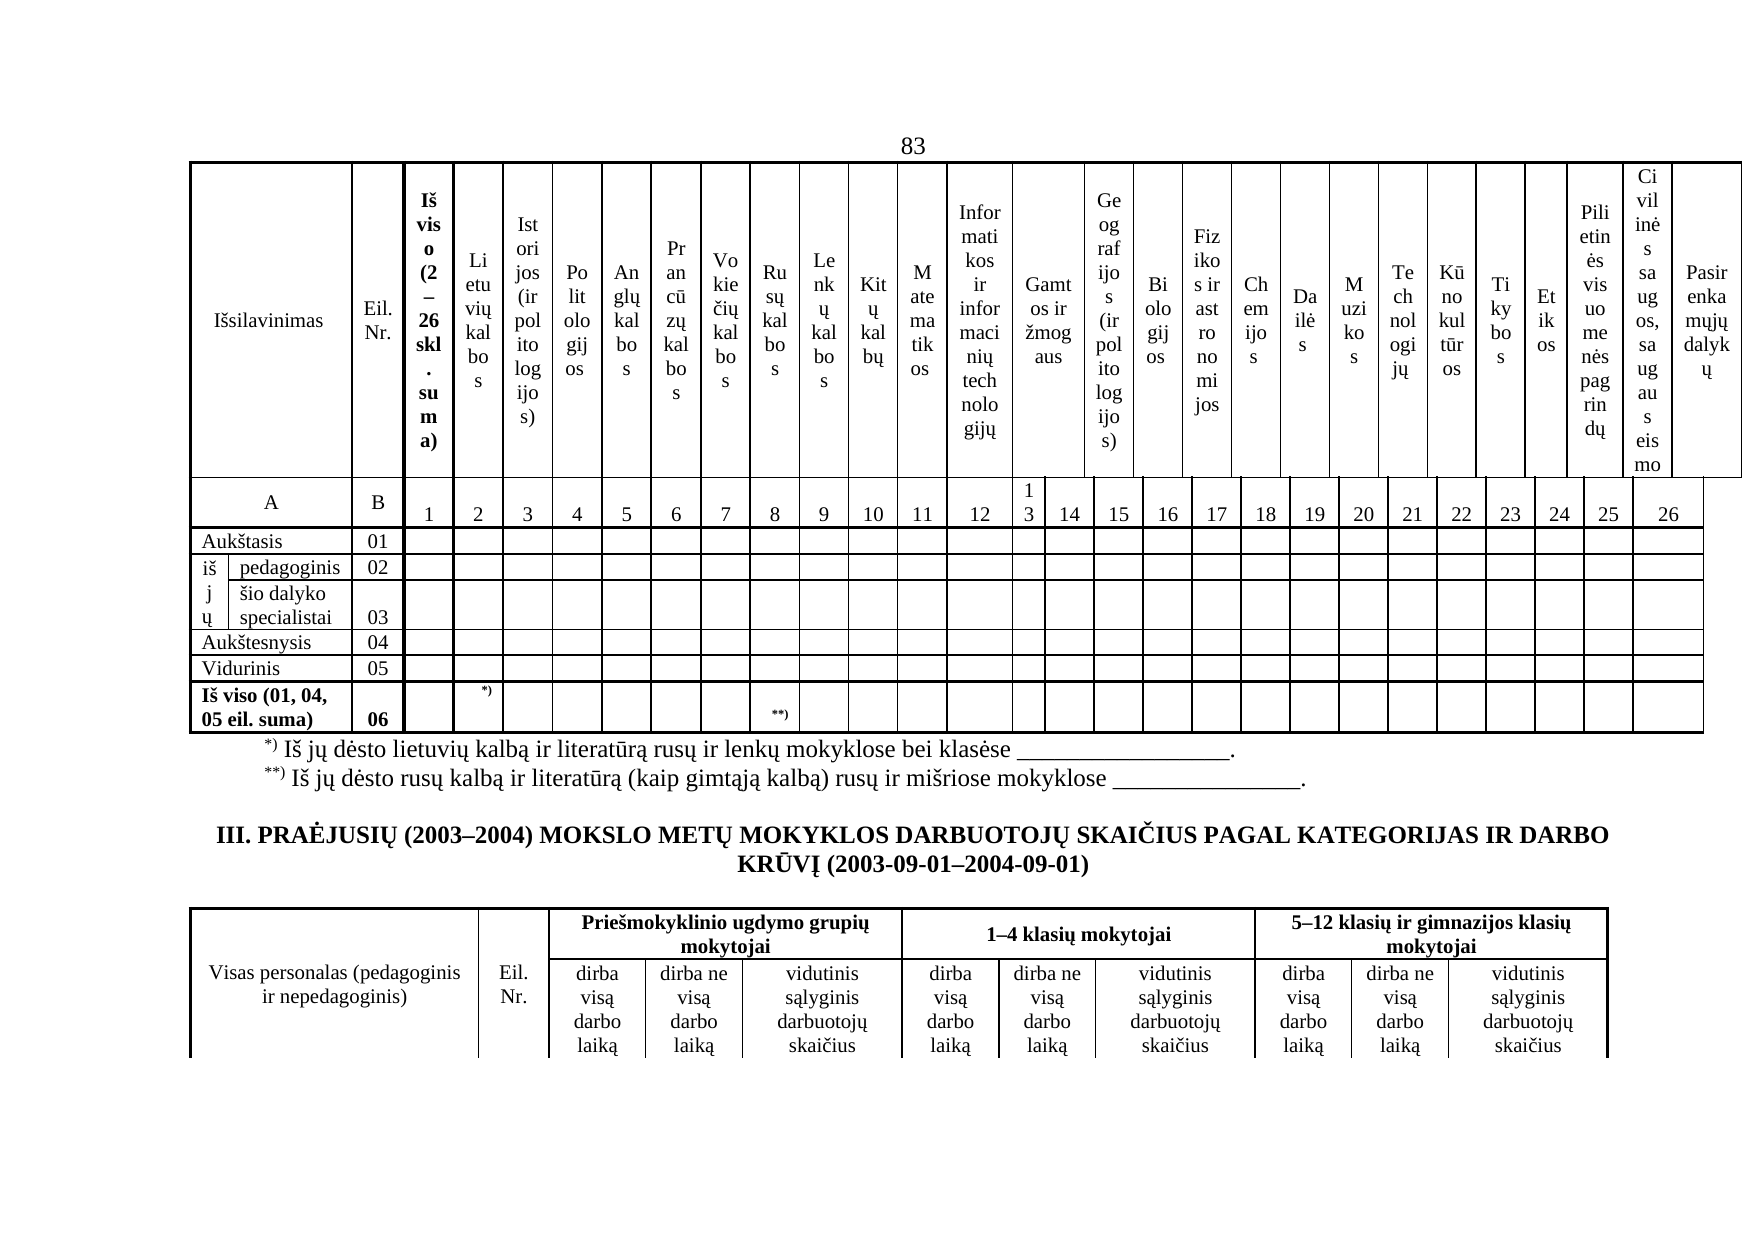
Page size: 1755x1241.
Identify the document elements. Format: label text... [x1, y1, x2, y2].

table_cell [1242, 683, 1289, 731]
table_cell [1340, 656, 1387, 680]
table_header Politologijos [553, 164, 601, 476]
table_cell [1013, 555, 1044, 579]
table_header Anglų kalbos [603, 164, 650, 476]
table_cell [553, 630, 601, 654]
table_cell 05 [353, 656, 402, 680]
table_cell [553, 529, 601, 553]
table_cell [1438, 529, 1485, 553]
table_header Dailės [1281, 164, 1329, 476]
table_cell [1389, 555, 1436, 579]
table_cell 14 [1046, 478, 1093, 526]
table_cell 7 [702, 478, 749, 526]
table_cell [1291, 581, 1338, 629]
table_cell [1389, 630, 1436, 654]
table_cell [1095, 581, 1142, 629]
table_cell [1536, 683, 1583, 731]
table_cell 20 [1340, 478, 1387, 526]
table_cell 21 [1389, 478, 1436, 526]
table_cell [1242, 630, 1289, 654]
table_cell [455, 581, 502, 629]
table_header Visas personalas (pedagoginis ir nepedagoginis) [192, 910, 478, 1057]
table_cell [1013, 529, 1044, 553]
table_cell [849, 630, 897, 654]
table_cell [849, 656, 897, 680]
table_cell [406, 683, 452, 731]
table_cell [751, 630, 799, 654]
table_cell [751, 656, 799, 680]
table_cell [1193, 630, 1240, 654]
table_header Vokiečių kalbos [702, 164, 749, 476]
table_cell [1704, 680, 1741, 731]
table_header Etikos [1526, 164, 1566, 476]
table_cell [800, 656, 848, 680]
table_cell [603, 683, 650, 731]
table_cell [1291, 656, 1338, 680]
table_cell [1340, 529, 1387, 553]
table_cell [1438, 630, 1485, 654]
table_header Lietuvių kalbos [455, 164, 502, 476]
table_header Technologijų [1379, 164, 1427, 476]
table_header Kitų kalbų [849, 164, 897, 476]
table_cell [1144, 630, 1191, 654]
table_cell [1634, 656, 1703, 680]
table_cell [1704, 526, 1741, 553]
table_header Pilietinės visuomenės pagrindų [1568, 164, 1622, 476]
table_cell 11 [898, 478, 946, 526]
table_cell 24 [1536, 478, 1583, 526]
table_cell dirba visą darbo laiką [550, 960, 645, 1057]
table_cell 18 [1242, 478, 1289, 526]
table_cell [603, 555, 650, 579]
table_cell [1095, 630, 1142, 654]
table_cell dirba ne visą darbo laiką [646, 960, 742, 1057]
table_cell 8 [751, 478, 799, 526]
table_cell [751, 581, 799, 629]
table_cell 15 [1095, 478, 1142, 526]
table_cell [504, 656, 552, 680]
table_cell [948, 581, 1012, 629]
table_cell [603, 656, 650, 680]
table_cell [1013, 656, 1044, 680]
table_header Lenkų kalbos [800, 164, 848, 476]
table_cell [1095, 683, 1142, 731]
table_cell [898, 630, 946, 654]
table_cell dirba ne visą darbo laiką [1352, 960, 1448, 1057]
table_cell [652, 630, 700, 654]
table_cell [1634, 555, 1703, 579]
table_cell [1438, 555, 1485, 579]
table_cell [800, 529, 848, 553]
table_cell [702, 529, 749, 553]
table_cell [849, 683, 897, 731]
table_cell [1340, 555, 1387, 579]
table_cell [800, 630, 848, 654]
table_header Eil. Nr. [353, 164, 402, 476]
table_cell [504, 555, 552, 579]
table_header Tikybos [1477, 164, 1524, 476]
table_cell [406, 555, 452, 579]
table_cell [849, 529, 897, 553]
table_cell [1585, 555, 1632, 579]
table_cell 9 [800, 478, 848, 526]
table_cell 04 [353, 630, 402, 654]
table_cell [406, 581, 452, 629]
table_cell šio dalyko specialistai [229, 581, 351, 629]
table_cell 03 [353, 581, 402, 629]
table_cell [1013, 630, 1044, 654]
table_cell [1340, 683, 1387, 731]
table_cell [1144, 581, 1191, 629]
table_cell 23 [1487, 478, 1534, 526]
table_cell dirba visą darbo laiką [903, 960, 998, 1057]
table_cell [652, 656, 700, 680]
table_cell [1704, 629, 1741, 654]
table_header Civilinės saugos, saugaus eismo [1624, 164, 1671, 476]
table_cell 12 [948, 478, 1012, 526]
table_cell [1013, 683, 1044, 731]
table_cell [1291, 630, 1338, 654]
table_cell [1389, 656, 1436, 680]
table_cell [849, 581, 897, 629]
table_cell [1536, 656, 1583, 680]
table_cell [1389, 529, 1436, 553]
table_cell [652, 555, 700, 579]
table_cell *) [455, 683, 502, 731]
table_cell [1144, 555, 1191, 579]
table_header Pasirenkamųjų dalykų [1673, 164, 1741, 476]
table_header Chemijos [1232, 164, 1280, 476]
table_cell [702, 581, 749, 629]
table_cell [455, 630, 502, 654]
table_cell [1193, 683, 1240, 731]
table_cell [652, 529, 700, 553]
table_cell [1536, 630, 1583, 654]
table_cell [948, 555, 1012, 579]
table_cell [553, 581, 601, 629]
table_cell 16 [1144, 478, 1191, 526]
table_cell [1144, 683, 1191, 731]
table_cell [455, 529, 502, 553]
table_cell [1095, 656, 1142, 680]
table_cell [1193, 656, 1240, 680]
table_cell 1 [406, 478, 452, 526]
table_cell iš jų [192, 555, 228, 629]
table_header 5–12 klasių ir gimnazijos klasių mokytojai [1256, 910, 1606, 958]
table_cell Aukštesnysis [192, 630, 351, 654]
table_cell [504, 683, 552, 731]
table_cell [1438, 581, 1485, 629]
table_cell [898, 581, 946, 629]
table_cell [1487, 581, 1534, 629]
table_cell [1291, 683, 1338, 731]
table_cell [1634, 529, 1703, 553]
table_cell [1144, 529, 1191, 553]
table_cell [1242, 581, 1289, 629]
table_cell [849, 555, 897, 579]
table_cell A [192, 478, 351, 526]
table_cell 10 [849, 478, 897, 526]
table_cell [1585, 581, 1632, 629]
table_cell [1634, 683, 1703, 731]
table_cell [1487, 529, 1534, 553]
table_cell [898, 555, 946, 579]
table_cell [898, 529, 946, 553]
table_cell [1487, 630, 1534, 654]
table_header Rusų kalbos [751, 164, 799, 476]
table_cell [1704, 553, 1741, 579]
table_cell [1438, 683, 1485, 731]
table_cell [702, 555, 749, 579]
table_cell 06 [353, 683, 402, 731]
table_cell [1291, 555, 1338, 579]
table_cell [1438, 656, 1485, 680]
table_cell B [353, 478, 402, 526]
table_cell dirba ne visą darbo laiką [1000, 960, 1095, 1057]
table_cell [1046, 555, 1093, 579]
table_cell [406, 656, 452, 680]
table_cell [1340, 630, 1387, 654]
table_cell [1634, 581, 1703, 629]
table_cell [1242, 555, 1289, 579]
table_cell [603, 630, 650, 654]
table_header Kūno kultūros [1428, 164, 1475, 476]
table_cell [1193, 555, 1240, 579]
table_header Biologijos [1134, 164, 1182, 476]
table_cell dirba visą darbo laiką [1256, 960, 1351, 1057]
table_cell pedagoginis [229, 555, 351, 579]
table_cell [898, 683, 946, 731]
table_cell [1144, 656, 1191, 680]
table_cell [1704, 579, 1741, 629]
table_cell **) [751, 683, 799, 731]
table_cell 3 [504, 478, 552, 526]
table_cell [1487, 555, 1534, 579]
table_header Geografijos (ir politologijos) [1085, 164, 1133, 476]
table_cell [1389, 683, 1436, 731]
table_cell [504, 529, 552, 553]
table_cell [1046, 529, 1093, 553]
table_cell [504, 581, 552, 629]
table_cell [1634, 630, 1703, 654]
table_cell [751, 555, 799, 579]
table_cell [1046, 656, 1093, 680]
table_cell Iš viso (01, 04, 05 eil. suma) [192, 683, 351, 731]
table_cell 22 [1438, 478, 1485, 526]
table_header Muzikos [1330, 164, 1378, 476]
table_cell [1704, 654, 1741, 680]
table_cell [1340, 581, 1387, 629]
table_cell Aukštasis [192, 529, 351, 553]
table_cell [406, 529, 452, 553]
table_cell 25 [1585, 478, 1632, 526]
table_cell [1193, 529, 1240, 553]
table_header 1–4 klasių mokytojai [903, 910, 1254, 958]
table_cell [1536, 581, 1583, 629]
table_header Istorijos (ir politologijos) [504, 164, 552, 476]
table_cell 13 [1013, 478, 1044, 526]
table_cell [406, 630, 452, 654]
table_cell [898, 656, 946, 680]
table_cell [504, 630, 552, 654]
table_header Gamtos ir žmogaus [1013, 164, 1084, 476]
table_header Matematikos [898, 164, 946, 476]
table_cell [948, 630, 1012, 654]
table_cell 5 [603, 478, 650, 526]
table_cell [1487, 683, 1534, 731]
table_cell [1536, 529, 1583, 553]
table_cell [948, 683, 1012, 731]
table_cell [603, 529, 650, 553]
text *) Iš jų dėsto lietuvių kalbą ir literatūrą rusų ir lenkų mokyklose bei klasėse _________________. [190, 734, 1636, 763]
table_cell [1242, 656, 1289, 680]
text **) Iš jų dėsto rusų kalbą ir literatūrą (kaip gimtąją kalbą) rusų ir mišriose mokyklose _______________. [190, 763, 1636, 792]
table_cell [603, 581, 650, 629]
table_cell [455, 555, 502, 579]
table_cell vidutinis sąlyginis darbuotojų skaičius [743, 960, 901, 1057]
table_cell [1013, 581, 1044, 629]
table_cell [1585, 529, 1632, 553]
table_cell [553, 555, 601, 579]
table_cell [702, 656, 749, 680]
table_header Informatikos ir informacinių technologijų [948, 164, 1012, 476]
table_cell Vidurinis [192, 656, 351, 680]
table_cell [1487, 656, 1534, 680]
table_header Išsilavinimas [192, 164, 351, 476]
table_cell [1585, 630, 1632, 654]
table_cell vidutinis sąlyginis darbuotojų skaičius [1096, 960, 1254, 1057]
table_header Eil. Nr. [479, 910, 548, 1057]
text III. praėjusių (2003–2004) mokslo metų Mokyklos darbuotojų skaičius pagal kategorijas ir darbo krūvį (2003-09-01–2004-09-01) [190, 821, 1636, 878]
table_cell 19 [1291, 478, 1338, 526]
table_cell 26 [1634, 478, 1703, 526]
table_cell [1585, 683, 1632, 731]
table_cell [1046, 581, 1093, 629]
table_cell [1389, 581, 1436, 629]
table_cell [800, 581, 848, 629]
table_cell [702, 630, 749, 654]
table_header Priešmokyklinio ugdymo grupių mokytojai [550, 910, 901, 958]
table_cell [1193, 581, 1240, 629]
table_cell [800, 683, 848, 731]
table_cell [1095, 555, 1142, 579]
table_cell [553, 656, 601, 680]
table_cell [1095, 529, 1142, 553]
table_cell [1704, 478, 1741, 526]
table_cell [1585, 656, 1632, 680]
table_cell [455, 656, 502, 680]
table_cell [1291, 529, 1338, 553]
table_cell 4 [553, 478, 601, 526]
table_cell [751, 529, 799, 553]
table_cell [1046, 630, 1093, 654]
table_header Iš viso (2–26 skl. suma) [406, 164, 452, 476]
table_header Fizikos ir astronomijos [1183, 164, 1231, 476]
table_cell 6 [652, 478, 700, 526]
table_cell 01 [353, 529, 402, 553]
table_cell 02 [353, 555, 402, 579]
table_cell [702, 683, 749, 731]
table_cell vidutinis sąlyginis darbuotojų skaičius [1449, 960, 1606, 1057]
table_cell [948, 656, 1012, 680]
table_cell [652, 581, 700, 629]
table_header Prancūzų kalbos [652, 164, 700, 476]
table_cell 17 [1193, 478, 1240, 526]
table_cell [553, 683, 601, 731]
table_cell [652, 683, 700, 731]
table_cell [1536, 555, 1583, 579]
table_cell [800, 555, 848, 579]
table_cell 2 [455, 478, 502, 526]
table_cell [1242, 529, 1289, 553]
table_cell [1046, 683, 1093, 731]
table_cell [948, 529, 1012, 553]
